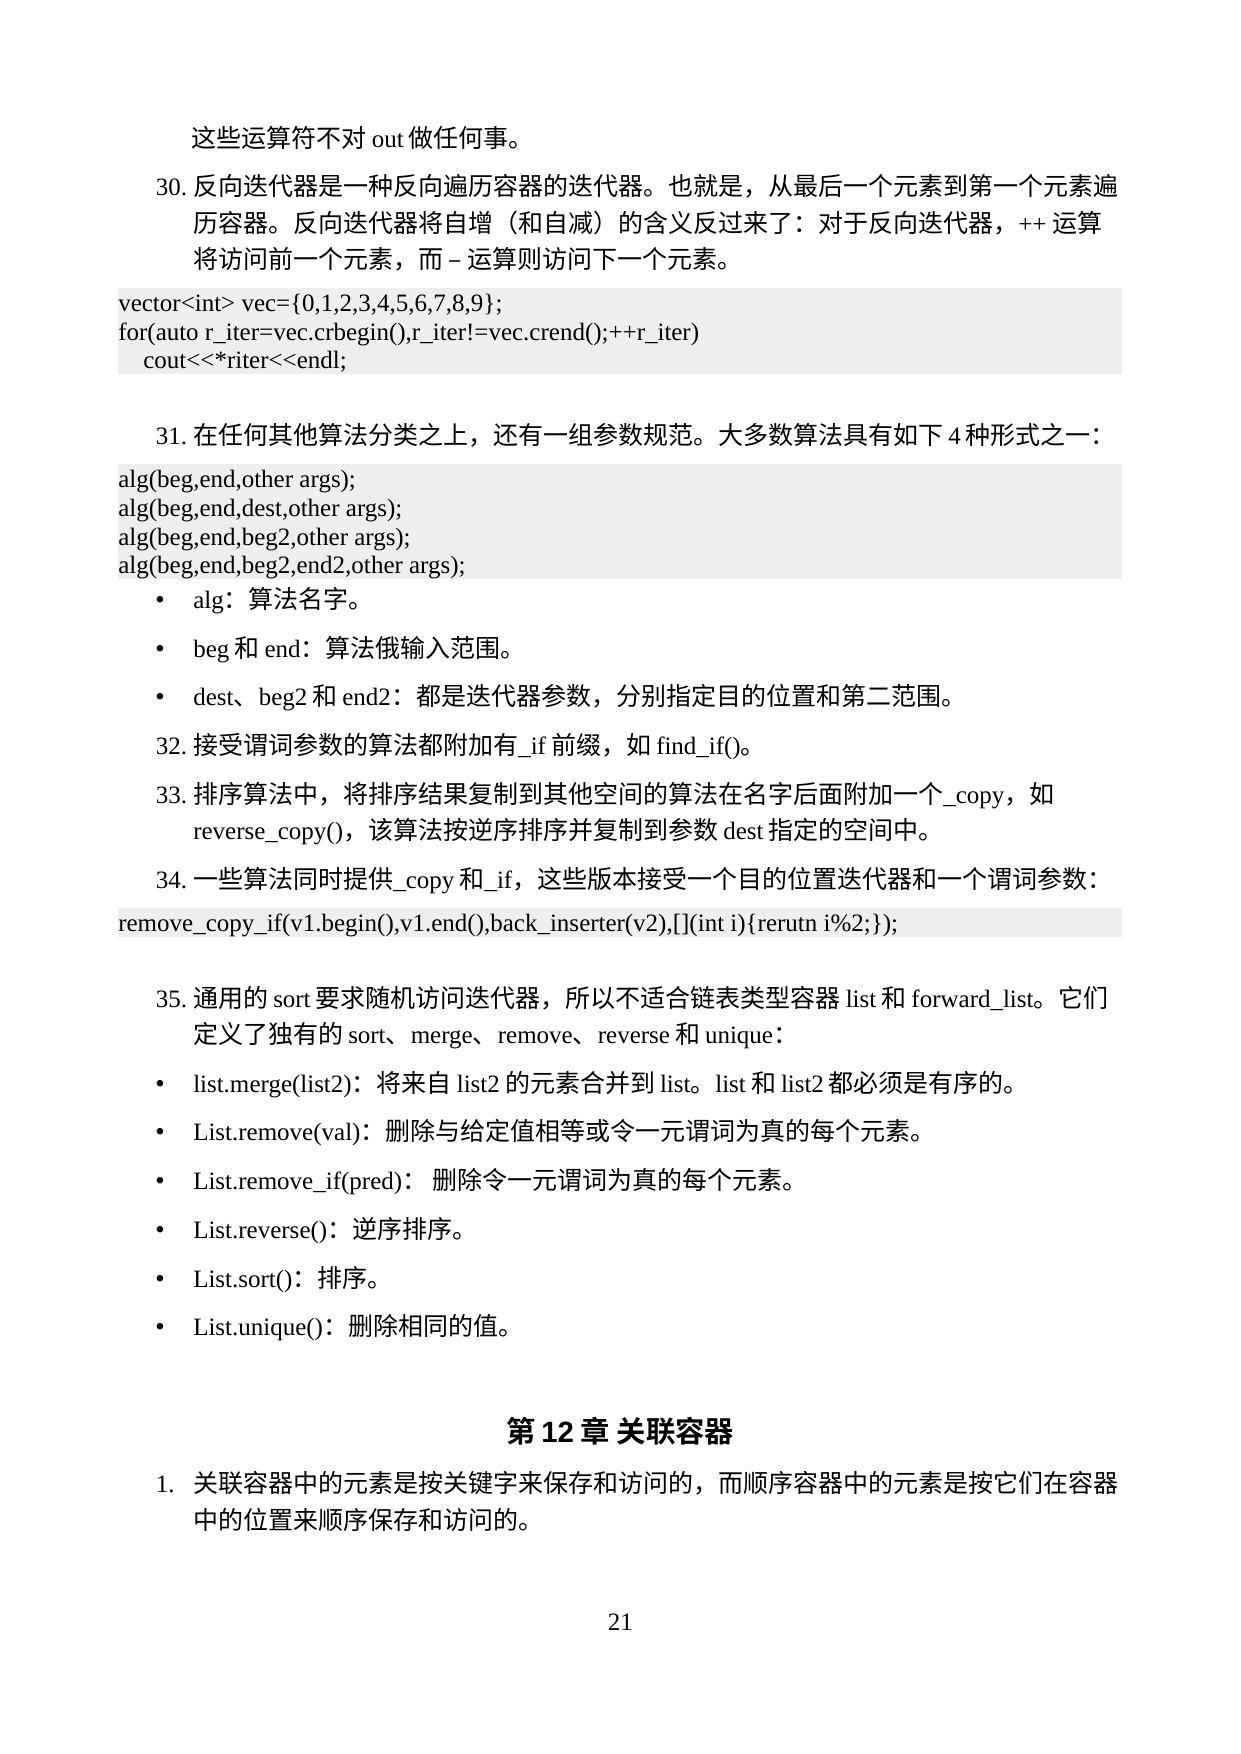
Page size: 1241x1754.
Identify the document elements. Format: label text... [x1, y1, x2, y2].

list 通用的sort要求随机访问迭代器，所以不适合链表类型容器list和forward_list。它们定义了独有的sort、merge、remove、reverse和unique： [156, 978, 1122, 1051]
list 排序算法中，将排序结果复制到其他空间的算法在名字后面附加一个_copy，如reverse_copy()，该算法按逆序排序并复制到参数dest指定的空间中。 [156, 774, 1122, 847]
table_header remove_copy_if(v1.begin(),v1.end(),back_inserter(v2),[](int i){rerutn i%2;}); [118, 908, 1122, 937]
list 在任何其他算法分类之上，还有一组参数规范。大多数算法具有如下4种形式之一： [156, 416, 1122, 452]
table_header vector<int> vec={0,1,2,3,4,5,6,7,8,9}; for(auto r_iter=vec.crbegin(),r_iter!=vec.crend();++r_iter) cout<<*riter<<endl; [118, 288, 1122, 374]
list beg和end：算法俄输入范围。 [156, 628, 1122, 664]
list List.unique()：删除相同的值。 [156, 1307, 1122, 1343]
list List.remove_if(pred)： 删除令一元谓词为真的每个元素。 [156, 1161, 1122, 1197]
list list.merge(list2)：将来自list2的元素合并到list。list和list2都必须是有序的。 [156, 1063, 1122, 1099]
table_header alg(beg,end,other args); alg(beg,end,dest,other args); alg(beg,end,beg2,other args); alg(beg,end,beg2,end2,other args); [118, 464, 1122, 579]
subtitle 第12章 关联容器 [118, 1411, 1122, 1451]
text 这些运算符不对out做任何事。 [118, 118, 1122, 154]
list List.sort()：排序。 [156, 1258, 1122, 1294]
list List.remove(val)：删除与给定值相等或令一元谓词为真的每个元素。 [156, 1112, 1122, 1148]
list 反向迭代器是一种反向遍历容器的迭代器。也就是，从最后一个元素到第一个元素遍历容器。反向迭代器将自增（和自减）的含义反过来了：对于反向迭代器，++ 运算将访问前一个元素，而 – 运算则访问下一个元素。 [156, 167, 1122, 276]
list alg：算法名字。 [156, 579, 1122, 616]
list List.reverse()：逆序排序。 [156, 1209, 1122, 1246]
list dest、beg2和end2：都是迭代器参数，分别指定目的位置和第二范围。 [156, 677, 1122, 713]
list 一些算法同时提供_copy和_if，这些版本接受一个目的位置迭代器和一个谓词参数： [156, 859, 1122, 896]
list 关联容器中的元素是按关键字来保存和访问的，而顺序容器中的元素是按它们在容器中的位置来顺序保存和访问的。 [156, 1464, 1122, 1536]
list 接受谓词参数的算法都附加有_if前缀，如find_if()。 [156, 726, 1122, 762]
